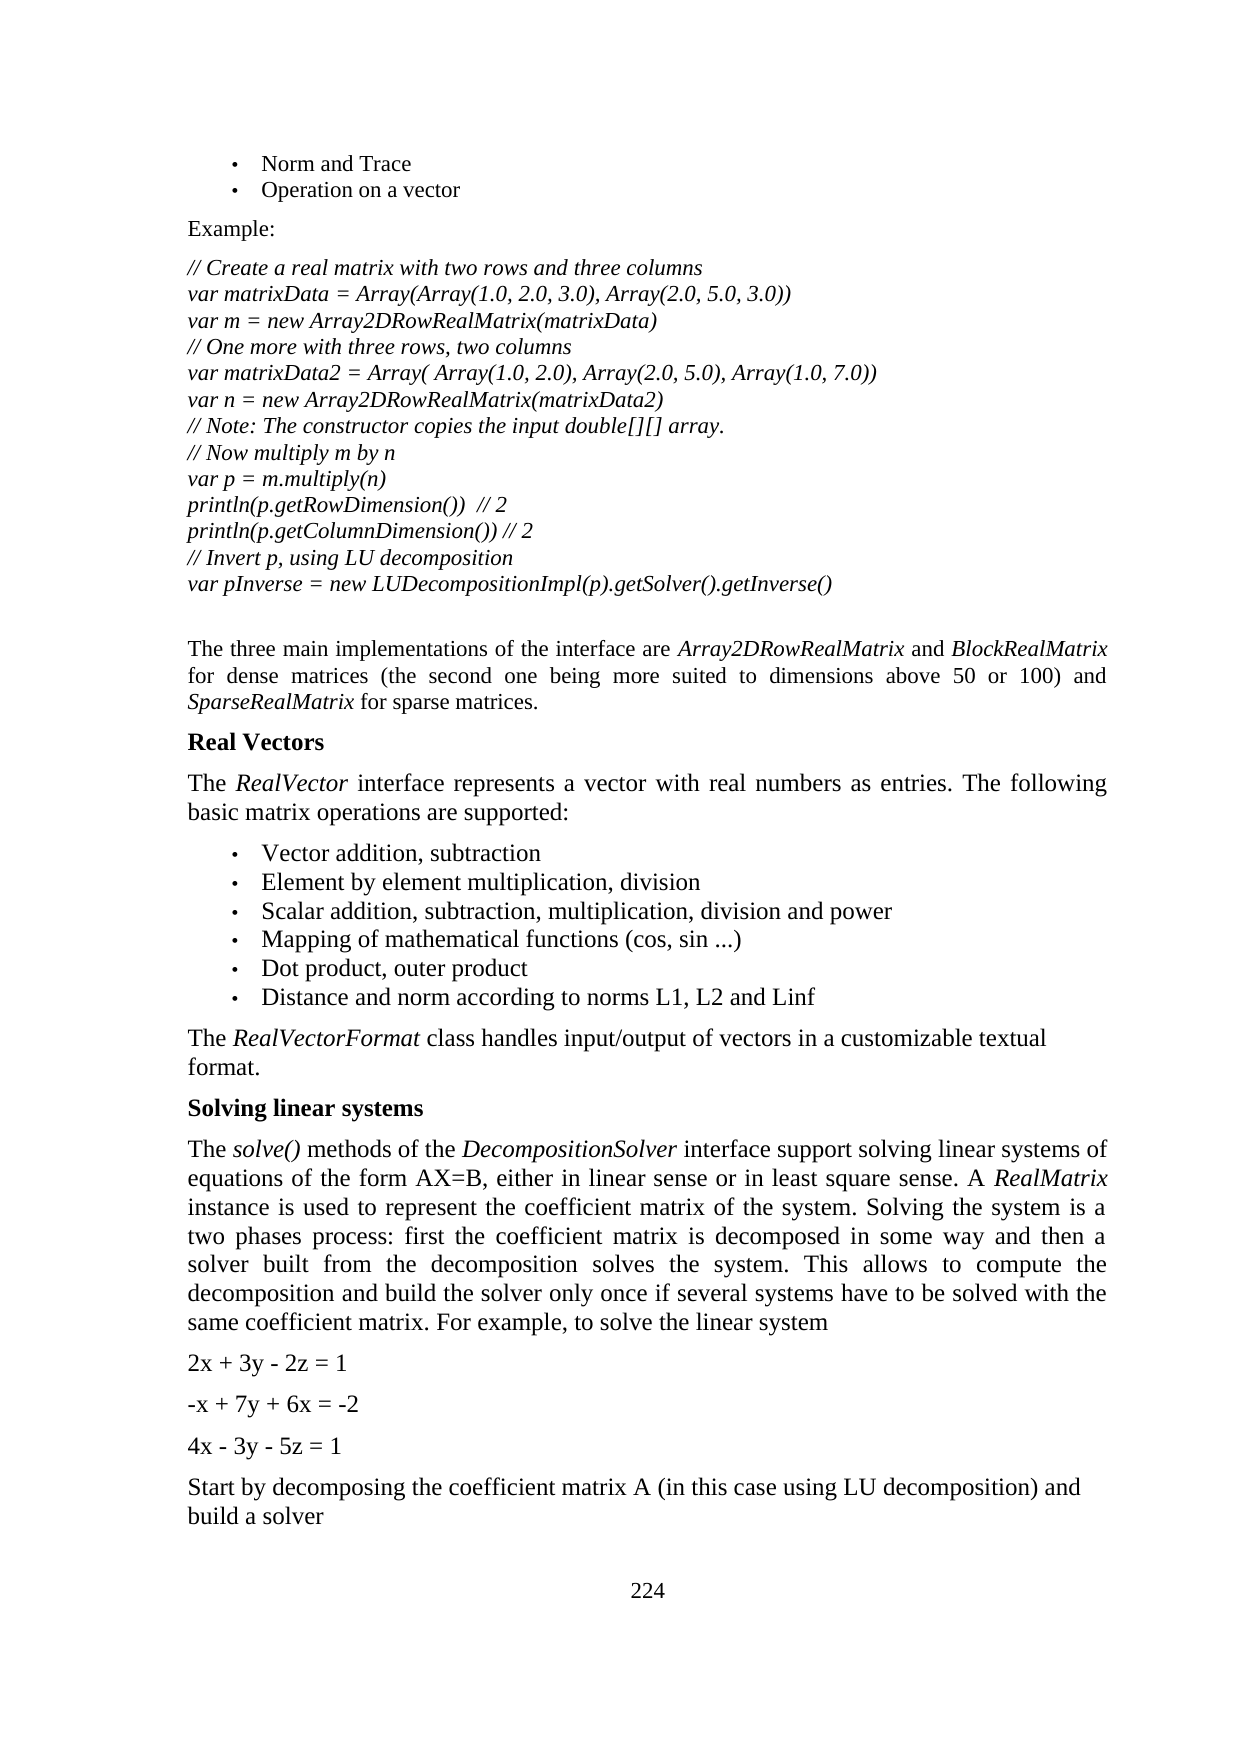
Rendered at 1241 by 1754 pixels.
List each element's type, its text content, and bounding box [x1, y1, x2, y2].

text var matrixData2 = Array( Array(1.0, 2.0), Array(2.0, 5.0), Array(1.0, 7.0)) [187, 359, 1108, 386]
list Operation on a vector [232, 176, 1108, 203]
text // Note: The constructor copies the input double[][] array. [187, 412, 1108, 438]
text 2x + 3y - 2z = 1 [187, 1348, 1108, 1377]
text Start by decomposing the coefficient matrix A (in this case using LU decomposition) and build a solver [187, 1472, 1108, 1529]
list Distance and norm according to norms L1, L2 and Linf [232, 982, 1108, 1011]
text var n = new Array2DRowRealMatrix(matrixData2) [187, 386, 1108, 412]
text The three main implementations of the interface are Array2DRowRealMatrix and BlockRealMatrix for dense matrices (the second one being more suited to dimensions above 50 or 100) and SparseRealMatrix for sparse matrices. [187, 636, 1108, 714]
text Solving linear systems [187, 1093, 1108, 1122]
text var m = new Array2DRowRealMatrix(matrixData) [187, 307, 1108, 333]
text var p = m.multiply(n) [187, 465, 1108, 491]
list Mapping of mathematical functions (cos, sin ...) [232, 924, 1108, 953]
text -x + 7y + 6x = -2 [187, 1389, 1108, 1418]
text The solve() methods of the DecompositionSolver interface support solving linear systems of equations of the form AX=B, either in linear sense or in least square sense. A RealMatrix instance is used to represent the coefficient matrix of the system. Solving the system is a two phases process: first the coefficient matrix is decomposed in some way and then a solver built from the decomposition solves the system. This allows to compute the decomposition and build the solver only once if several systems have to be solved with the same coefficient matrix. For example, to solve the linear system [187, 1134, 1108, 1336]
text // Invert p, using LU decomposition [187, 544, 1108, 570]
list Vector addition, subtraction [232, 838, 1108, 867]
text 4x - 3y - 5z = 1 [187, 1431, 1108, 1459]
text The RealVectorFormat class handles input/output of vectors in a customizable textual format. [187, 1023, 1108, 1081]
list Dot product, outer product [232, 953, 1108, 982]
text println(p.getRowDimension()) // 2 [187, 491, 1108, 518]
text var pInverse = new LUDecompositionImpl(p).getSolver().getInverse() [187, 570, 1108, 597]
list Norm and Trace [232, 150, 1108, 176]
text Example: [187, 215, 1108, 242]
text Real Vectors [187, 727, 1108, 756]
text println(p.getColumnDimension()) // 2 [187, 518, 1108, 544]
text // One more with three rows, two columns [187, 333, 1108, 359]
text The RealVector interface represents a vector with real numbers as entries. The following basic matrix operations are supported: [187, 768, 1108, 826]
text // Now multiply m by n [187, 438, 1108, 465]
list Element by element multiplication, division [232, 867, 1108, 896]
text // Create a real matrix with two rows and three columns [187, 254, 1108, 280]
list Scalar addition, subtraction, multiplication, division and power [232, 896, 1108, 924]
text var matrixData = Array(Array(1.0, 2.0, 3.0), Array(2.0, 5.0, 3.0)) [187, 280, 1108, 307]
